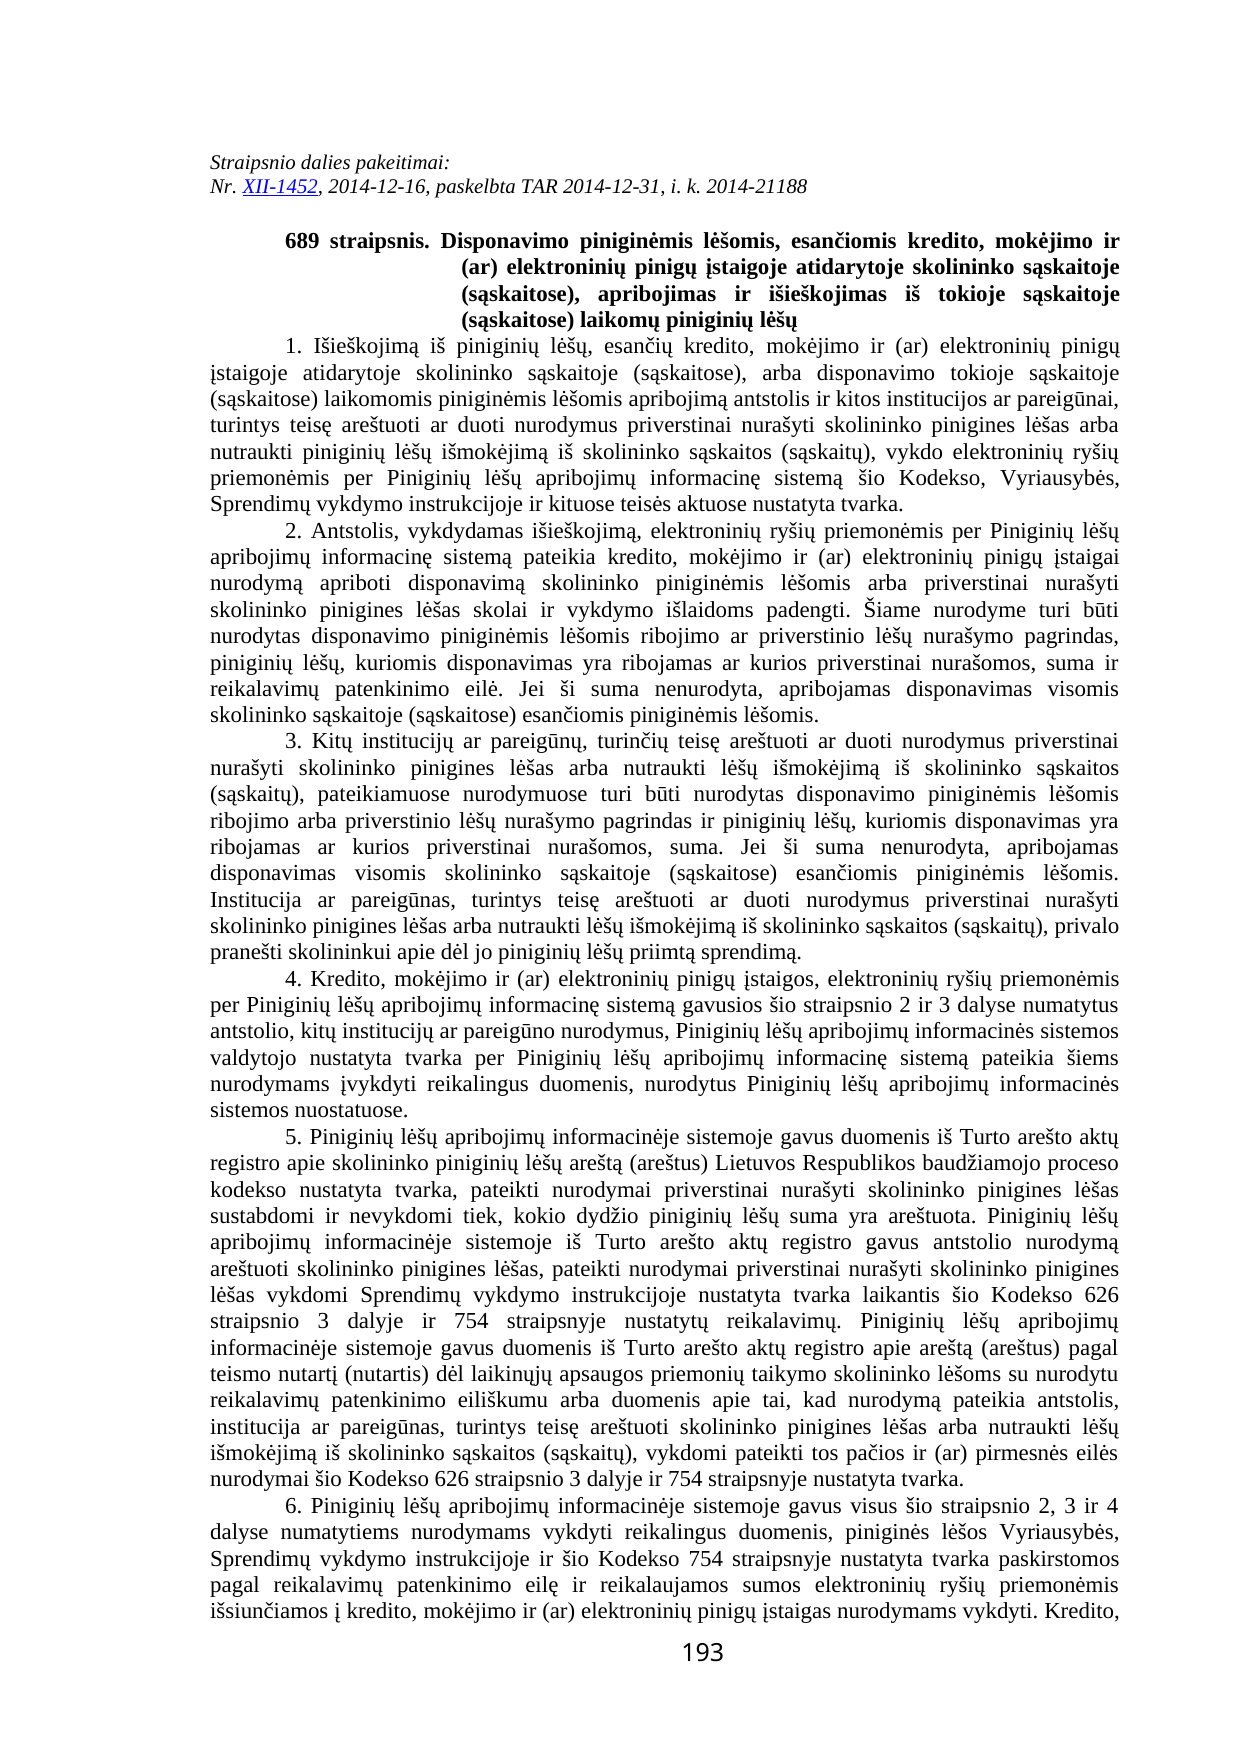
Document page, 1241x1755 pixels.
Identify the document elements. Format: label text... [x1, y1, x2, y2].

text 2. Antstolis, vykdydamas išieškojimą, elektroninių ryšių priemonėmis per Piniginių lėšų apribojimų informacinę sistemą pateikia kredito, mokėjimo ir (ar) elektroninių pinigų įstaigai nurodymą apriboti disponavimą skolininko piniginėmis lėšomis arba priverstinai nurašyti skolininko pinigines lėšas skolai ir vykdymo išlaidoms padengti. Šiame nurodyme turi būti nurodytas disponavimo piniginėmis lėšomis ribojimo ar priverstinio lėšų nurašymo pagrindas, piniginių lėšų, kuriomis disponavimas yra ribojamas ar kurios priverstinai nurašomos, suma ir reikalavimų patenkinimo eilė. Jei ši suma nenurodyta, apribojamas disponavimas visomis skolininko sąskaitoje (sąskaitose) esančiomis piniginėmis lėšomis. [210, 517, 1120, 728]
text Nr. XII-1452, 2014-12-16, paskelbta TAR 2014-12-31, i. k. 2014-21188 [210, 174, 1120, 198]
text Straipsnio dalies pakeitimai: [210, 150, 1120, 174]
text 4. Kredito, mokėjimo ir (ar) elektroninių pinigų įstaigos, elektroninių ryšių priemonėmis per Piniginių lėšų apribojimų informacinę sistemą gavusios šio straipsnio 2 ir 3 dalyse numatytus antstolio, kitų institucijų ar pareigūno nurodymus, Piniginių lėšų apribojimų informacinės sistemos valdytojo nustatyta tvarka per Piniginių lėšų apribojimų informacinę sistemą pateikia šiems nurodymams įvykdyti reikalingus duomenis, nurodytus Piniginių lėšų apribojimų informacinės sistemos nuostatuose. [210, 965, 1120, 1123]
text 5. Piniginių lėšų apribojimų informacinėje sistemoje gavus duomenis iš Turto arešto aktų registro apie skolininko piniginių lėšų areštą (areštus) Lietuvos Respublikos baudžiamojo proceso kodekso nustatyta tvarka, pateikti nurodymai priverstinai nurašyti skolininko pinigines lėšas sustabdomi ir nevykdomi tiek, kokio dydžio piniginių lėšų suma yra areštuota. Piniginių lėšų apribojimų informacinėje sistemoje iš Turto arešto aktų registro gavus antstolio nurodymą areštuoti skolininko pinigines lėšas, pateikti nurodymai priverstinai nurašyti skolininko pinigines lėšas vykdomi Sprendimų vykdymo instrukcijoje nustatyta tvarka laikantis šio Kodekso 626 straipsnio 3 dalyje ir 754 straipsnyje nustatytų reikalavimų. Piniginių lėšų apribojimų informacinėje sistemoje gavus duomenis iš Turto arešto aktų registro apie areštą (areštus) pagal teismo nutartį (nutartis) dėl laikinųjų apsaugos priemonių taikymo skolininko lėšoms su nurodytu reikalavimų patenkinimo eiliškumu arba duomenis apie tai, kad nurodymą pateikia antstolis, institucija ar pareigūnas, turintys teisę areštuoti skolininko pinigines lėšas arba nutraukti lėšų išmokėjimą iš skolininko sąskaitos (sąskaitų), vykdomi pateikti tos pačios ir (ar) pirmesnės eilės nurodymai šio Kodekso 626 straipsnio 3 dalyje ir 754 straipsnyje nustatyta tvarka. [210, 1123, 1120, 1492]
text 6. Piniginių lėšų apribojimų informacinėje sistemoje gavus visus šio straipsnio 2, 3 ir 4 dalyse numatytiems nurodymams vykdyti reikalingus duomenis, piniginės lėšos Vyriausybės, Sprendimų vykdymo instrukcijoje ir šio Kodekso 754 straipsnyje nustatyta tvarka paskirstomos pagal reikalavimų patenkinimo eilę ir reikalaujamos sumos elektroninių ryšių priemonėmis išsiunčiamos į kredito, mokėjimo ir (ar) elektroninių pinigų įstaigas nurodymams vykdyti. Kredito, [210, 1492, 1120, 1624]
text 3. Kitų institucijų ar pareigūnų, turinčių teisę areštuoti ar duoti nurodymus priverstinai nurašyti skolininko pinigines lėšas arba nutraukti lėšų išmokėjimą iš skolininko sąskaitos (sąskaitų), pateikiamuose nurodymuose turi būti nurodytas disponavimo piniginėmis lėšomis ribojimo arba priverstinio lėšų nurašymo pagrindas ir piniginių lėšų, kuriomis disponavimas yra ribojamas ar kurios priverstinai nurašomos, suma. Jei ši suma nenurodyta, apribojamas disponavimas visomis skolininko sąskaitoje (sąskaitose) esančiomis piniginėmis lėšomis. Institucija ar pareigūnas, turintys teisę areštuoti ar duoti nurodymus priverstinai nurašyti skolininko pinigines lėšas arba nutraukti lėšų išmokėjimą iš skolininko sąskaitos (sąskaitų), privalo pranešti skolininkui apie dėl jo piniginių lėšų priimtą sprendimą. [210, 728, 1120, 965]
text 689 straipsnis. Disponavimo piniginėmis lėšomis, esančiomis kredito, mokėjimo ir (ar) elektroninių pinigų įstaigoje atidarytoje skolininko sąskaitoje (sąskaitose), apribojimas ir išieškojimas iš tokioje sąskaitoje (sąskaitose) laikomų piniginių lėšų [285, 227, 1120, 332]
text 1. Išieškojimą iš piniginių lėšų, esančių kredito, mokėjimo ir (ar) elektroninių pinigų įstaigoje atidarytoje skolininko sąskaitoje (sąskaitose), arba disponavimo tokioje sąskaitoje (sąskaitose) laikomomis piniginėmis lėšomis apribojimą antstolis ir kitos institucijos ar pareigūnai, turintys teisę areštuoti ar duoti nurodymus priverstinai nurašyti skolininko pinigines lėšas arba nutraukti piniginių lėšų išmokėjimą iš skolininko sąskaitos (sąskaitų), vykdo elektroninių ryšių priemonėmis per Piniginių lėšų apribojimų informacinę sistemą šio Kodekso, Vyriausybės, Sprendimų vykdymo instrukcijoje ir kituose teisės aktuose nustatyta tvarka. [210, 332, 1120, 517]
